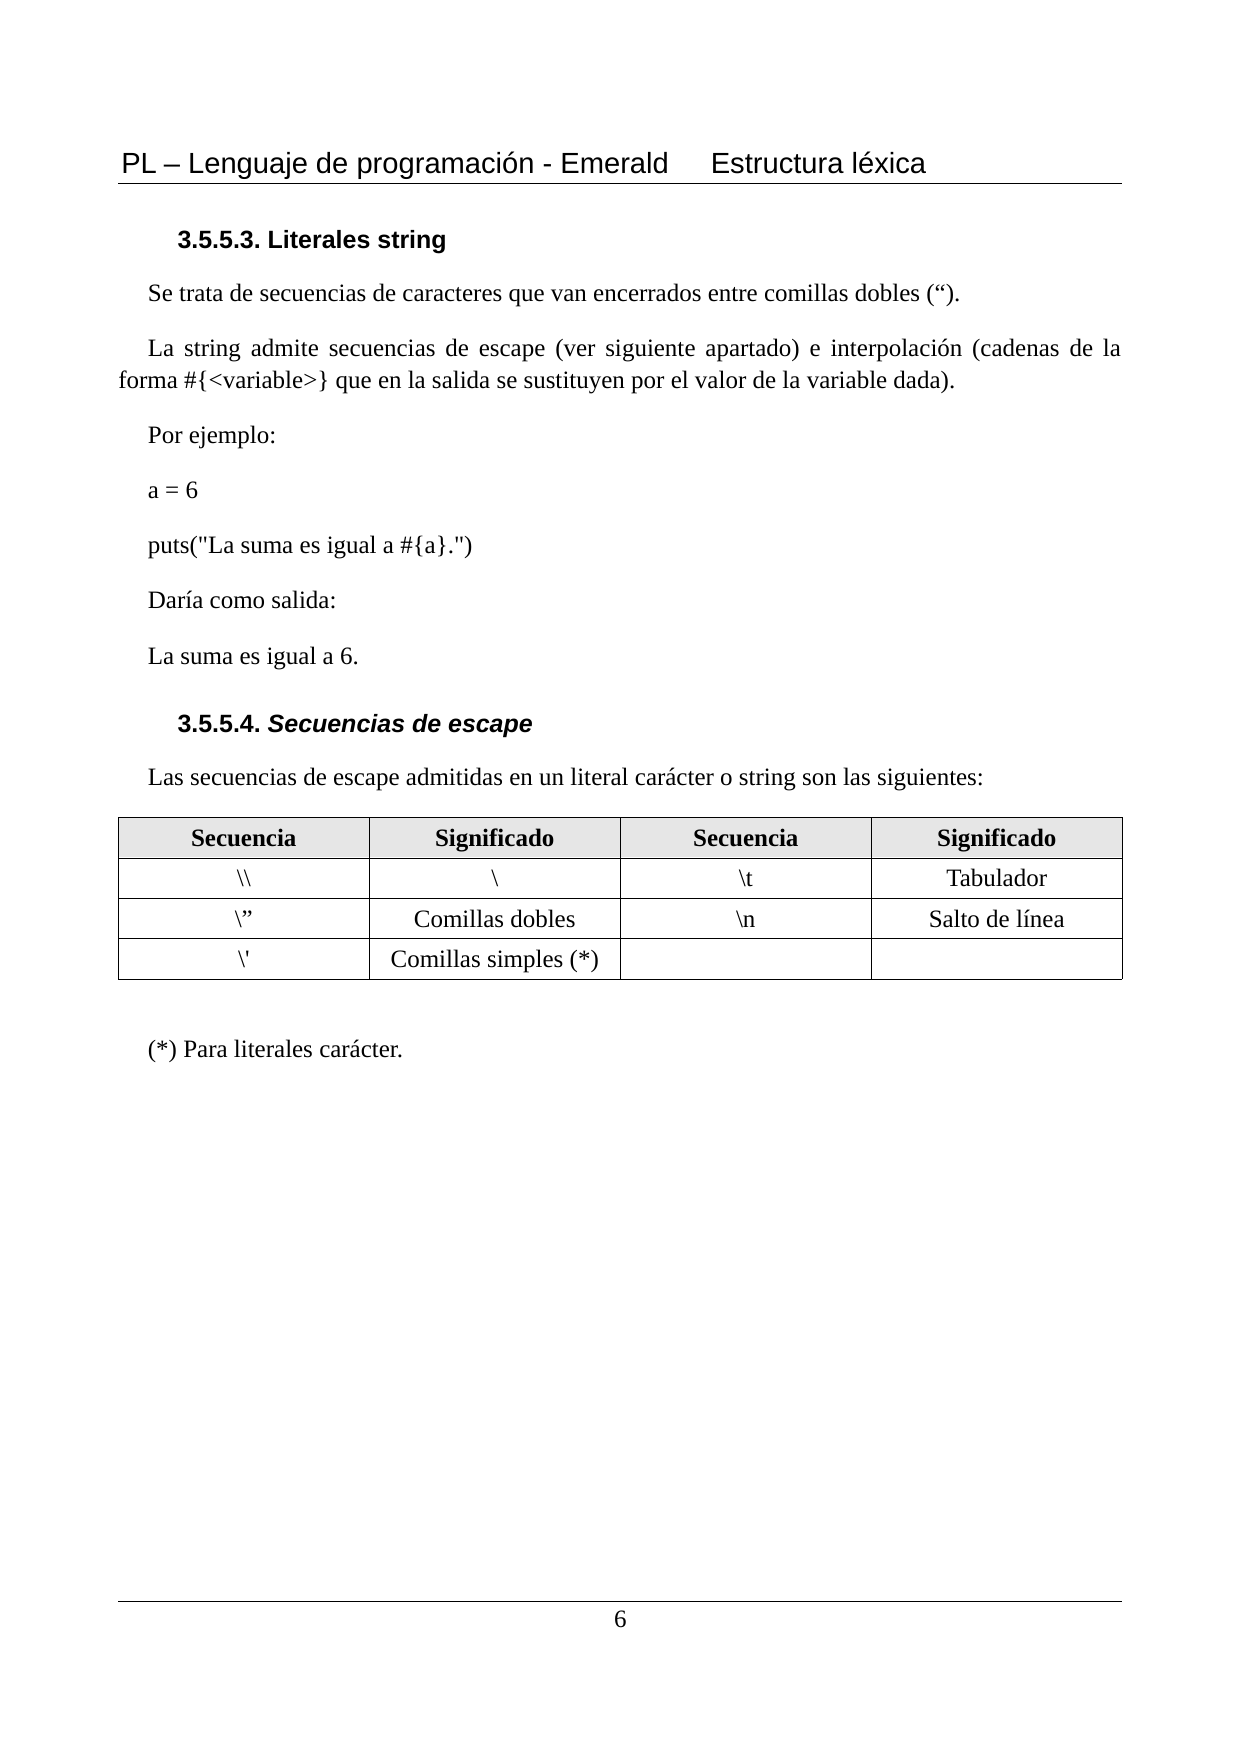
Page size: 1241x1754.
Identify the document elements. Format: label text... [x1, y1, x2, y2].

subtitle Secuencias de escape [163, 709, 1122, 738]
table_cell Tabulador [872, 859, 1122, 898]
table_header Secuencia [621, 818, 871, 857]
table_cell \” [119, 899, 369, 938]
text Se trata de secuencias de caracteres que van encerrados entre comillas dobles (“). [118, 278, 1122, 307]
table_cell \' [119, 939, 369, 978]
text La string admite secuencias de escape (ver siguiente apartado) e interpolación (cadenas de la forma #{<variable>} que en la salida se sustituyen por el valor de la variable dada). [118, 333, 1122, 393]
table_cell Salto de línea [872, 899, 1122, 938]
text Las secuencias de escape admitidas en un literal carácter o string son las siguientes: [118, 762, 1122, 791]
table_header Secuencia [119, 818, 369, 857]
text Por ejemplo: [118, 420, 1122, 449]
table_cell \t [621, 859, 871, 898]
table_cell Comillas dobles [370, 899, 620, 938]
text puts("La suma es igual a #{a}.") [118, 530, 1122, 559]
subtitle Literales string [163, 225, 1122, 254]
text a = 6 [118, 475, 1122, 504]
table_header Significado [872, 818, 1122, 857]
table_cell \n [621, 899, 871, 938]
table_header Significado [370, 818, 620, 857]
table_cell \\ [119, 859, 369, 898]
text (*) Para literales carácter. [118, 1034, 1122, 1062]
table_cell [621, 939, 871, 978]
table_cell Comillas simples (*) [370, 939, 620, 978]
text La suma es igual a 6. [118, 641, 1122, 669]
table_cell [872, 939, 1122, 978]
text Daría como salida: [118, 586, 1122, 614]
table_cell \ [370, 859, 620, 898]
